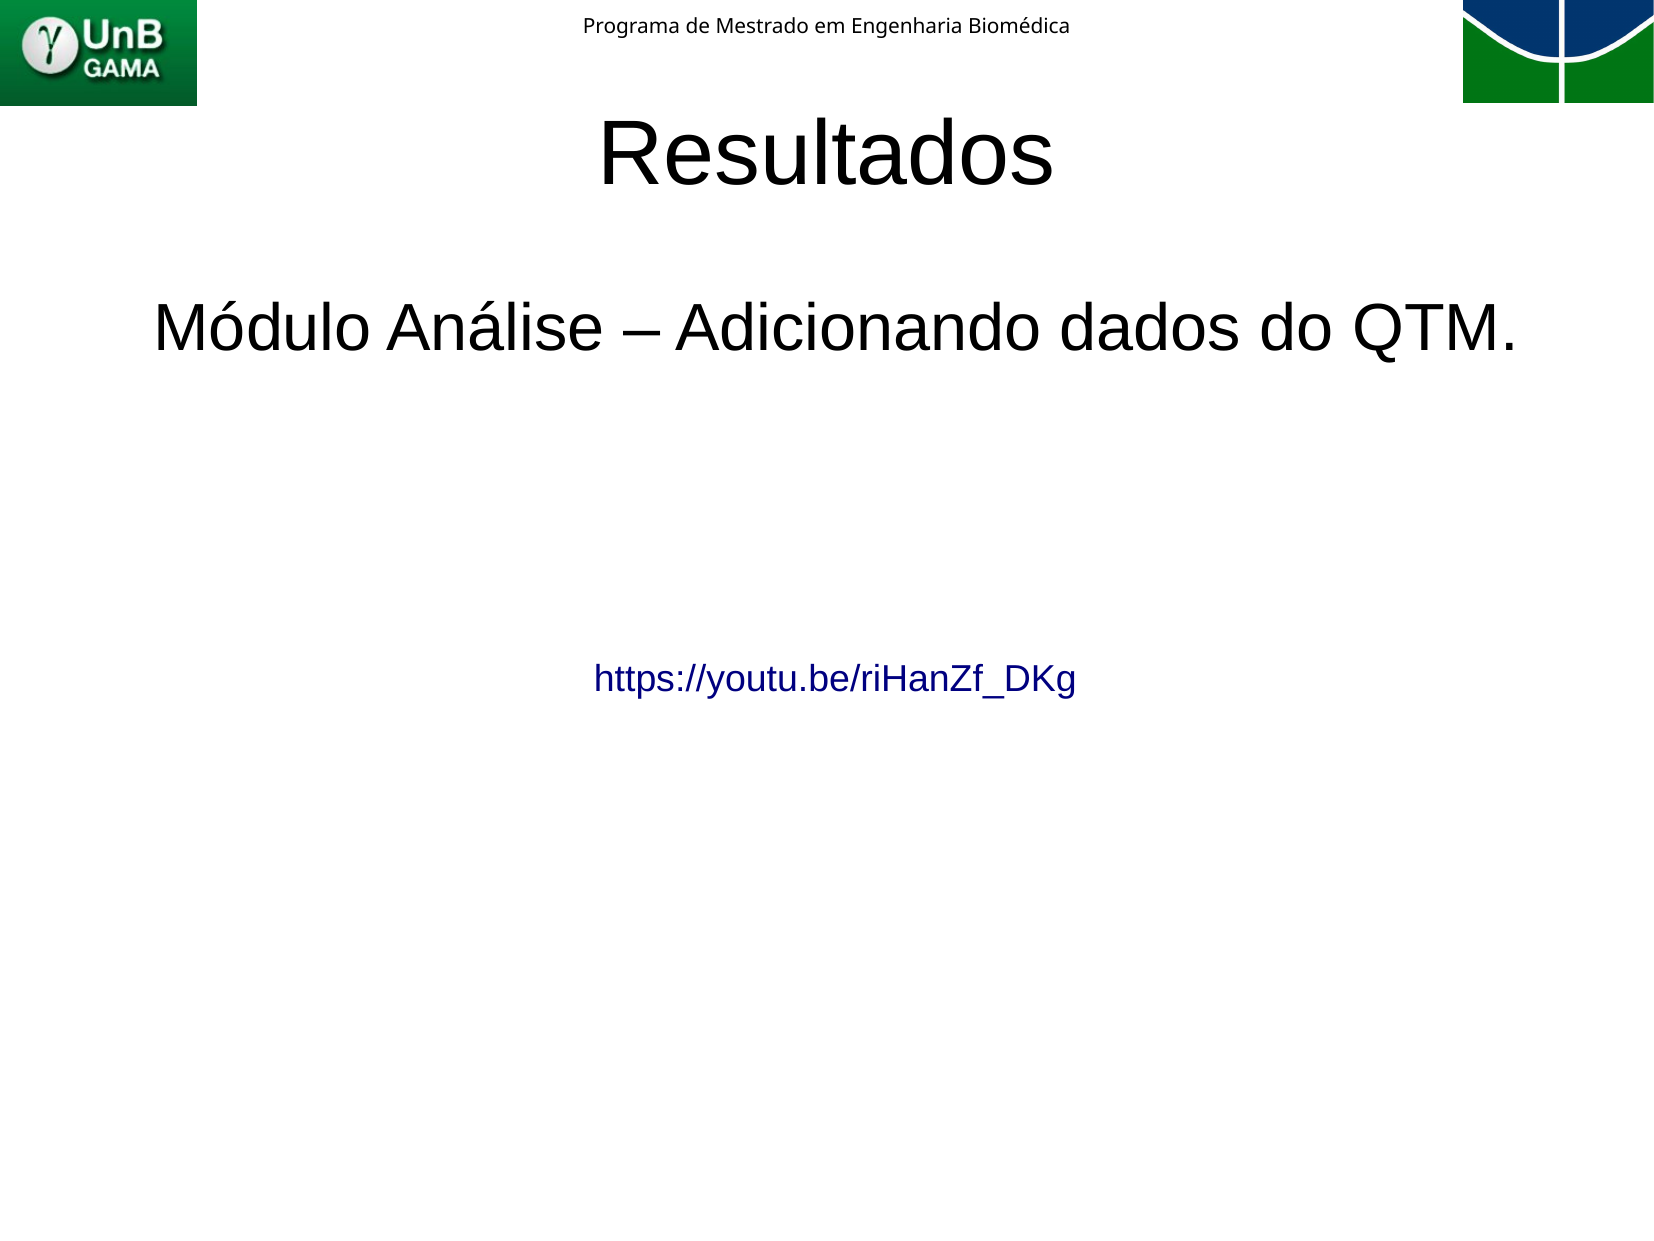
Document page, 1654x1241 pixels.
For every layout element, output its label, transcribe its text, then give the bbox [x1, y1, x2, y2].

text_box https://youtu.be/riHanZf_DKg [579, 650, 1190, 721]
picture [1463, 0, 1654, 103]
title Resultados [82, 49, 1571, 257]
picture [0, 0, 197, 106]
list Módulo Análise – Adicionando dados do QTM. [82, 290, 1571, 440]
